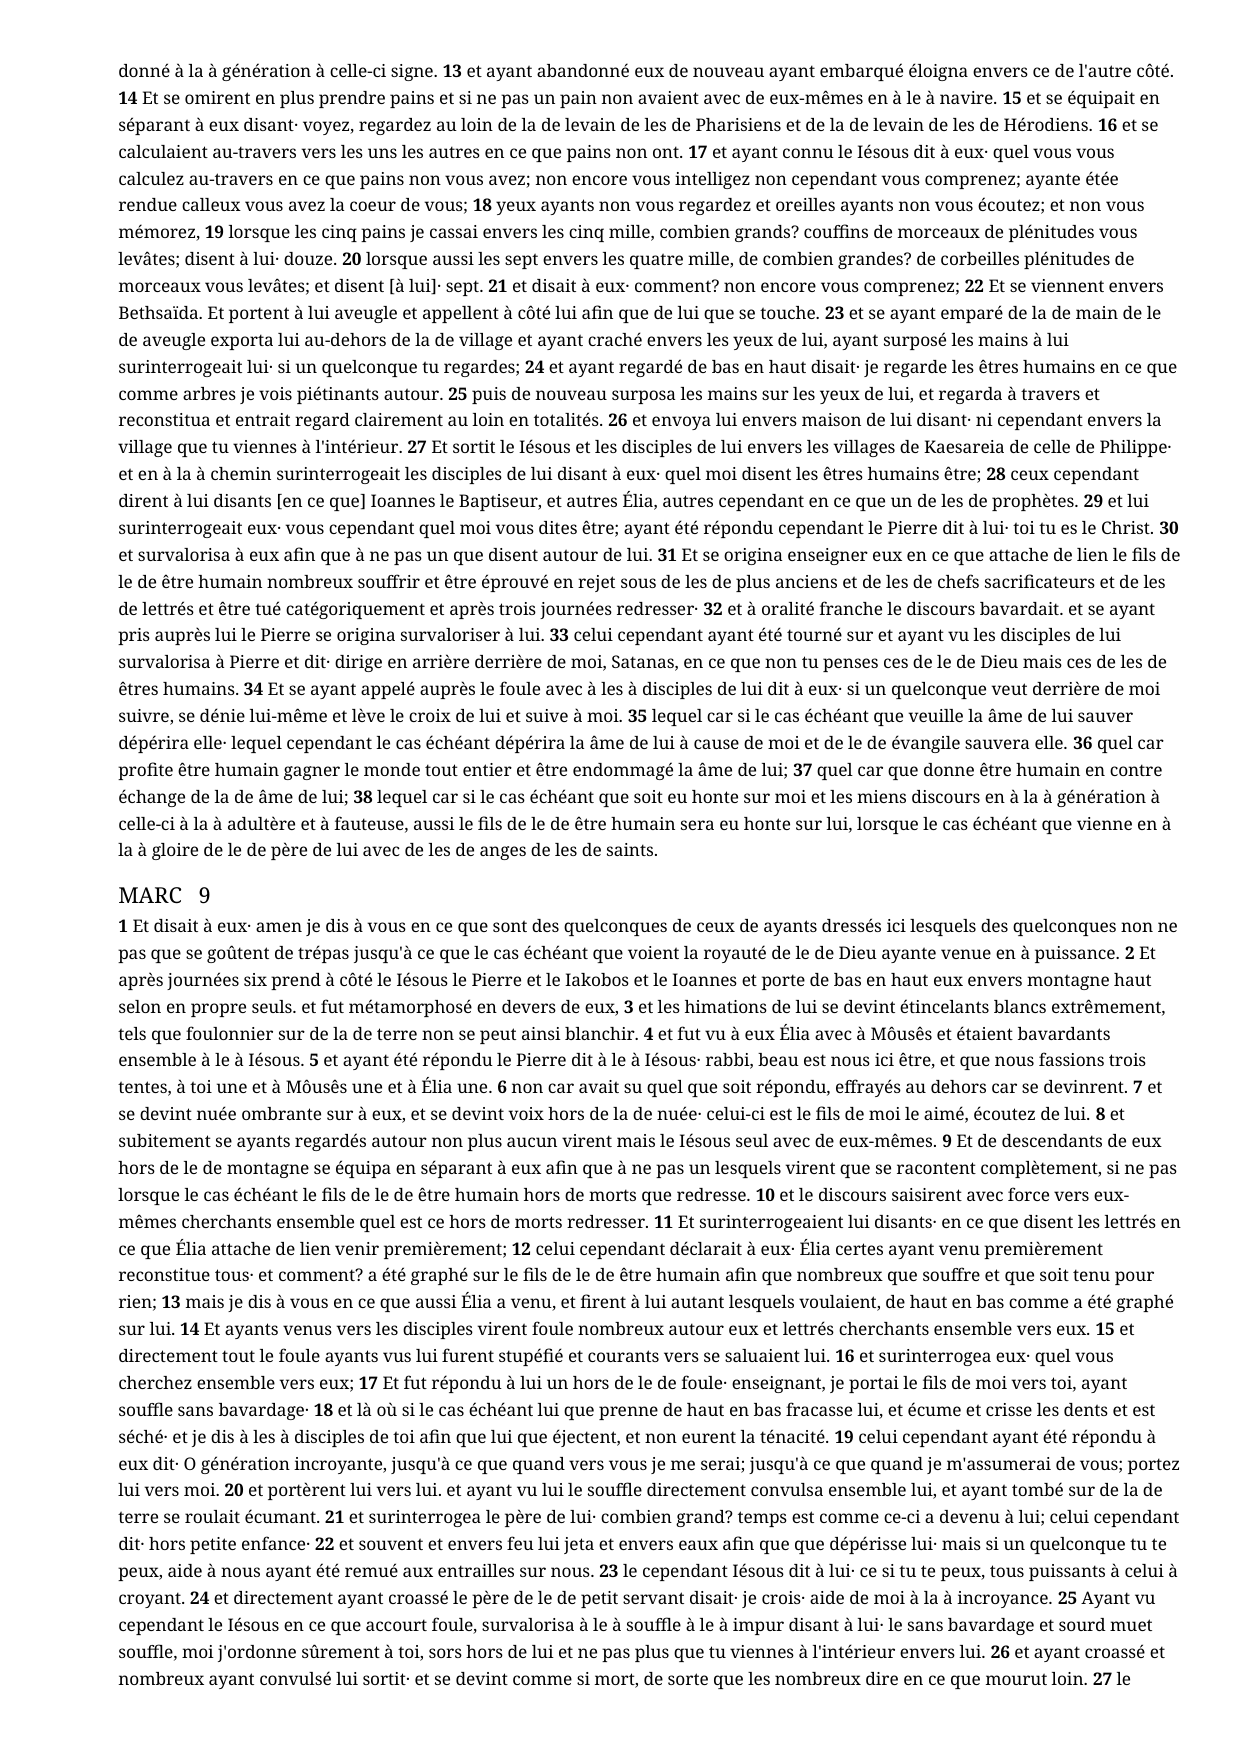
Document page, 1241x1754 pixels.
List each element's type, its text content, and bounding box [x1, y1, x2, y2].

text donné à la à génération à celle-ci signe. 13 et ayant abandonné eux de nouveau ayant embarqué éloigna envers ce de l'autre côté. 14 Et se omirent en plus prendre pains et si ne pas un pain non avaient avec de eux-mêmes en à le à navire. 15 et se équipait en séparant à eux disant· voyez, regardez au loin de la de levain de les de Pharisiens et de la de levain de les de Hérodiens. 16 et se calculaient au-travers vers les uns les autres en ce que pains non ont. 17 et ayant connu le Iésous dit à eux· quel vous vous calculez au-travers en ce que pains non vous avez; non encore vous intelligez non cependant vous comprenez; ayante étée rendue calleux vous avez la coeur de vous; 18 yeux ayants non vous regardez et oreilles ayants non vous écoutez; et non vous mémorez, 19 lorsque les cinq pains je cassai envers les cinq mille, combien grands? couffins de morceaux de plénitudes vous levâtes; disent à lui· douze. 20 lorsque aussi les sept envers les quatre mille, de combien grandes? de corbeilles plénitudes de morceaux vous levâtes; et disent [à lui]· sept. 21 et disait à eux· comment? non encore vous comprenez; 22 Et se viennent envers Bethsaïda. Et portent à lui aveugle et appellent à côté lui afin que de lui que se touche. 23 et se ayant emparé de la de main de le de aveugle exporta lui au-dehors de la de village et ayant craché envers les yeux de lui, ayant surposé les mains à lui surinterrogeait lui· si un quelconque tu regardes; 24 et ayant regardé de bas en haut disait· je regarde les êtres humains en ce que comme arbres je vois piétinants autour. 25 puis de nouveau surposa les mains sur les yeux de lui, et regarda à travers et reconstitua et entrait regard clairement au loin en totalités. 26 et envoya lui envers maison de lui disant· ni cependant envers la village que tu viennes à l'intérieur. 27 Et sortit le Iésous et les disciples de lui envers les villages de Kaesareia de celle de Philippe· et en à la à chemin surinterrogeait les disciples de lui disant à eux· quel moi disent les êtres humains être; 28 ceux cependant dirent à lui disants [en ce que] Ioannes le Baptiseur, et autres Élia, autres cependant en ce que un de les de prophètes. 29 et lui surinterrogeait eux· vous cependant quel moi vous dites être; ayant été répondu cependant le Pierre dit à lui· toi tu es le Christ. 30 et survalorisa à eux afin que à ne pas un que disent autour de lui. 31 Et se origina enseigner eux en ce que attache de lien le fils de le de être humain nombreux souffrir et être éprouvé en rejet sous de les de plus anciens et de les de chefs sacrificateurs et de les de lettrés et être tué catégoriquement et après trois journées redresser· 32 et à oralité franche le discours bavardait. et se ayant pris auprès lui le Pierre se origina survaloriser à lui. 33 celui cependant ayant été tourné sur et ayant vu les disciples de lui survalorisa à Pierre et dit· dirige en arrière derrière de moi, Satanas, en ce que non tu penses ces de le de Dieu mais ces de les de êtres humains. 34 Et se ayant appelé auprès le foule avec à les à disciples de lui dit à eux· si un quelconque veut derrière de moi suivre, se dénie lui-même et lève le croix de lui et suive à moi. 35 lequel car si le cas échéant que veuille la âme de lui sauver dépérira elle· lequel cependant le cas échéant dépérira la âme de lui à cause de moi et de le de évangile sauvera elle. 36 quel car profite être humain gagner le monde tout entier et être endommagé la âme de lui; 37 quel car que donne être humain en contre échange de la de âme de lui; 38 lequel car si le cas échéant que soit eu honte sur moi et les miens discours en à la à génération à celle-ci à la à adultère et à fauteuse, aussi le fils de le de être humain sera eu honte sur lui, lorsque le cas échéant que vienne en à la à gloire de le de père de lui avec de les de anges de les de saints. [118, 59, 1181, 862]
text 1 Et disait à eux· amen je dis à vous en ce que sont des quelconques de ceux de ayants dressés ici lesquels des quelconques non ne pas que se goûtent de trépas jusqu'à ce que le cas échéant que voient la royauté de le de Dieu ayante venue en à puissance. 2 Et après journées six prend à côté le Iésous le Pierre et le Iakobos et le Ioannes et porte de bas en haut eux envers montagne haut selon en propre seuls. et fut métamorphosé en devers de eux, 3 et les himations de lui se devint étincelants blancs extrêmement, tels que foulonnier sur de la de terre non se peut ainsi blanchir. 4 et fut vu à eux Élia avec à Môusês et étaient bavardants ensemble à le à Iésous. 5 et ayant été répondu le Pierre dit à le à Iésous· rabbi, beau est nous ici être, et que nous fassions trois tentes, à toi une et à Môusês une et à Élia une. 6 non car avait su quel que soit répondu, effrayés au dehors car se devinrent. 7 et se devint nuée ombrante sur à eux, et se devint voix hors de la de nuée· celui-ci est le fils de moi le aimé, écoutez de lui. 8 et subitement se ayants regardés autour non plus aucun virent mais le Iésous seul avec de eux-mêmes. 9 Et de descendants de eux hors de le de montagne se équipa en séparant à eux afin que à ne pas un lesquels virent que se racontent complètement, si ne pas lorsque le cas échéant le fils de le de être humain hors de morts que redresse. 10 et le discours saisirent avec force vers eux-mêmes cherchants ensemble quel est ce hors de morts redresser. 11 Et surinterrogeaient lui disants· en ce que disent les lettrés en ce que Élia attache de lien venir premièrement; 12 celui cependant déclarait à eux· Élia certes ayant venu premièrement reconstitue tous· et comment? a été graphé sur le fils de le de être humain afin que nombreux que souffre et que soit tenu pour rien; 13 mais je dis à vous en ce que aussi Élia a venu, et firent à lui autant lesquels voulaient, de haut en bas comme a été graphé sur lui. 14 Et ayants venus vers les disciples virent foule nombreux autour eux et lettrés cherchants ensemble vers eux. 15 et directement tout le foule ayants vus lui furent stupéfié et courants vers se saluaient lui. 16 et surinterrogea eux· quel vous cherchez ensemble vers eux; 17 Et fut répondu à lui un hors de le de foule· enseignant, je portai le fils de moi vers toi, ayant souffle sans bavardage· 18 et là où si le cas échéant lui que prenne de haut en bas fracasse lui, et écume et crisse les dents et est séché· et je dis à les à disciples de toi afin que lui que éjectent, et non eurent la ténacité. 19 celui cependant ayant été répondu à eux dit· O génération incroyante, jusqu'à ce que quand vers vous je me serai; jusqu'à ce que quand je m'assumerai de vous; portez lui vers moi. 20 et portèrent lui vers lui. et ayant vu lui le souffle directement convulsa ensemble lui, et ayant tombé sur de la de terre se roulait écumant. 21 et surinterrogea le père de lui· combien grand? temps est comme ce-ci a devenu à lui; celui cependant dit· hors petite enfance· 22 et souvent et envers feu lui jeta et envers eaux afin que que dépérisse lui· mais si un quelconque tu te peux, aide à nous ayant été remué aux entrailles sur nous. 23 le cependant Iésous dit à lui· ce si tu te peux, tous puissants à celui à croyant. 24 et directement ayant croassé le père de le de petit servant disait· je crois· aide de moi à la à incroyance. 25 Ayant vu cependant le Iésous en ce que accourt foule, survalorisa à le à souffle à le à impur disant à lui· le sans bavardage et sourd muet souffle, moi j'ordonne sûrement à toi, sors hors de lui et ne pas plus que tu viennes à l'intérieur envers lui. 26 et ayant croassé et nombreux ayant convulsé lui sortit· et se devint comme si mort, de sorte que les nombreux dire en ce que mourut loin. 27 le [118, 914, 1181, 1690]
text MARC 9 [118, 880, 1181, 910]
